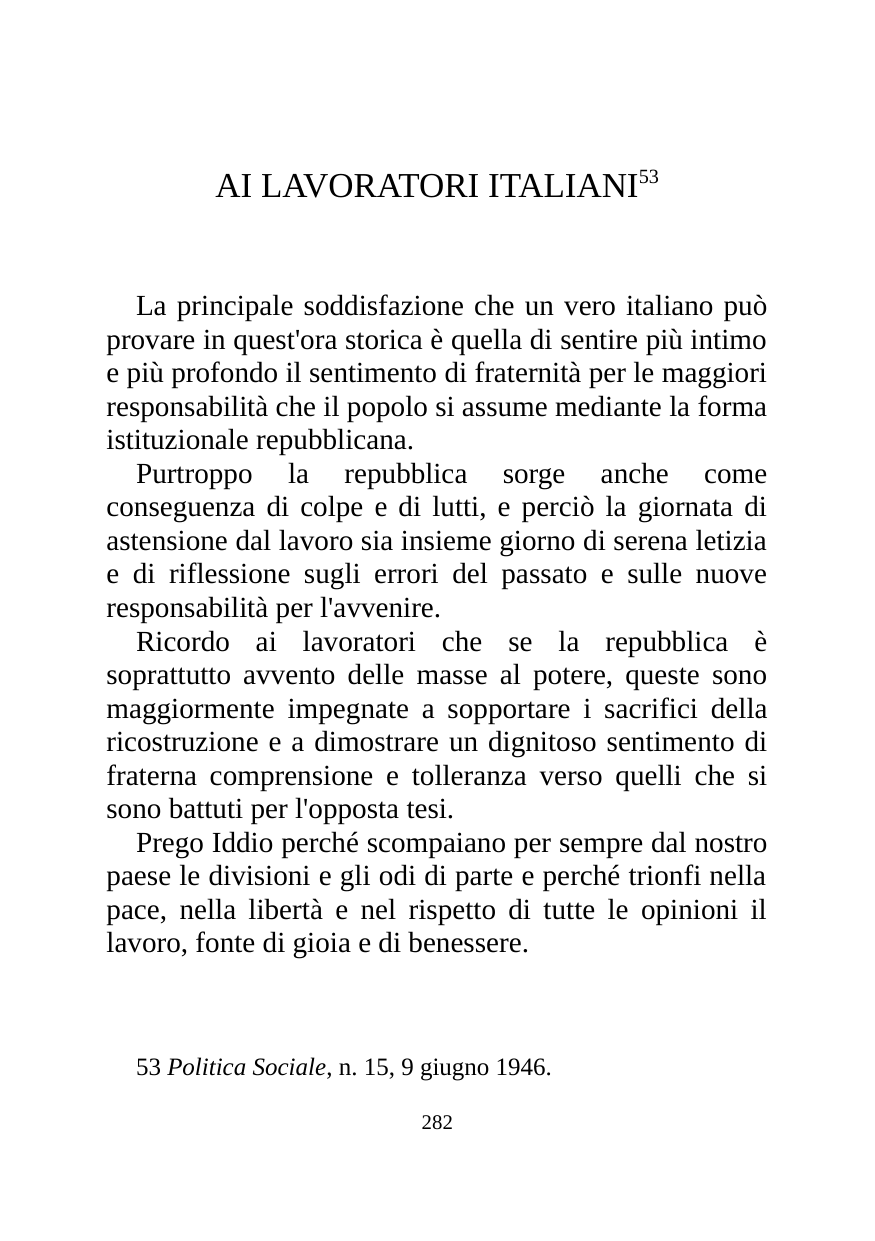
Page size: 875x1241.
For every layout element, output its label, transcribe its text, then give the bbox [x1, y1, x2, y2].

text Prego Iddio perché scompaiano per sempre dal nostro paese le divisioni e gli odi di parte e perché trionfi nella pace, nella libertà e nel rispetto di tutte le opinioni il lavoro, fonte di gioia e di benessere. [106, 825, 768, 959]
text Ricordo ai lavoratori che se la repubblica è soprattutto avvento delle masse al potere, queste sono maggiormente impegnate a sopportare i sacrifici della ricostruzione e a dimostrare un dignitoso sentimento di fraterna comprensione e tolleranza verso quelli che si sono battuti per l'opposta tesi. [106, 624, 768, 825]
text La principale soddisfazione che un vero italiano può provare in quest'ora storica è quella di sentire più intimo e più profondo il sentimento di fraternità per le maggiori responsabilità che il popolo si assume mediante la forma istituzionale repubblicana. [106, 288, 768, 456]
text Purtroppo la repubblica sorge anche come conseguenza di colpe e di lutti, e perciò la giornata di astensione dal lavoro sia insieme giorno di serena letizia e di riflessione sugli errori del passato e sulle nuove responsabilità per l'avvenire. [106, 456, 768, 624]
text Politica Sociale, n. 15, 9 giugno 1946. [106, 1052, 768, 1080]
subtitle AI LAVORATORI ITALIANI [106, 165, 768, 206]
